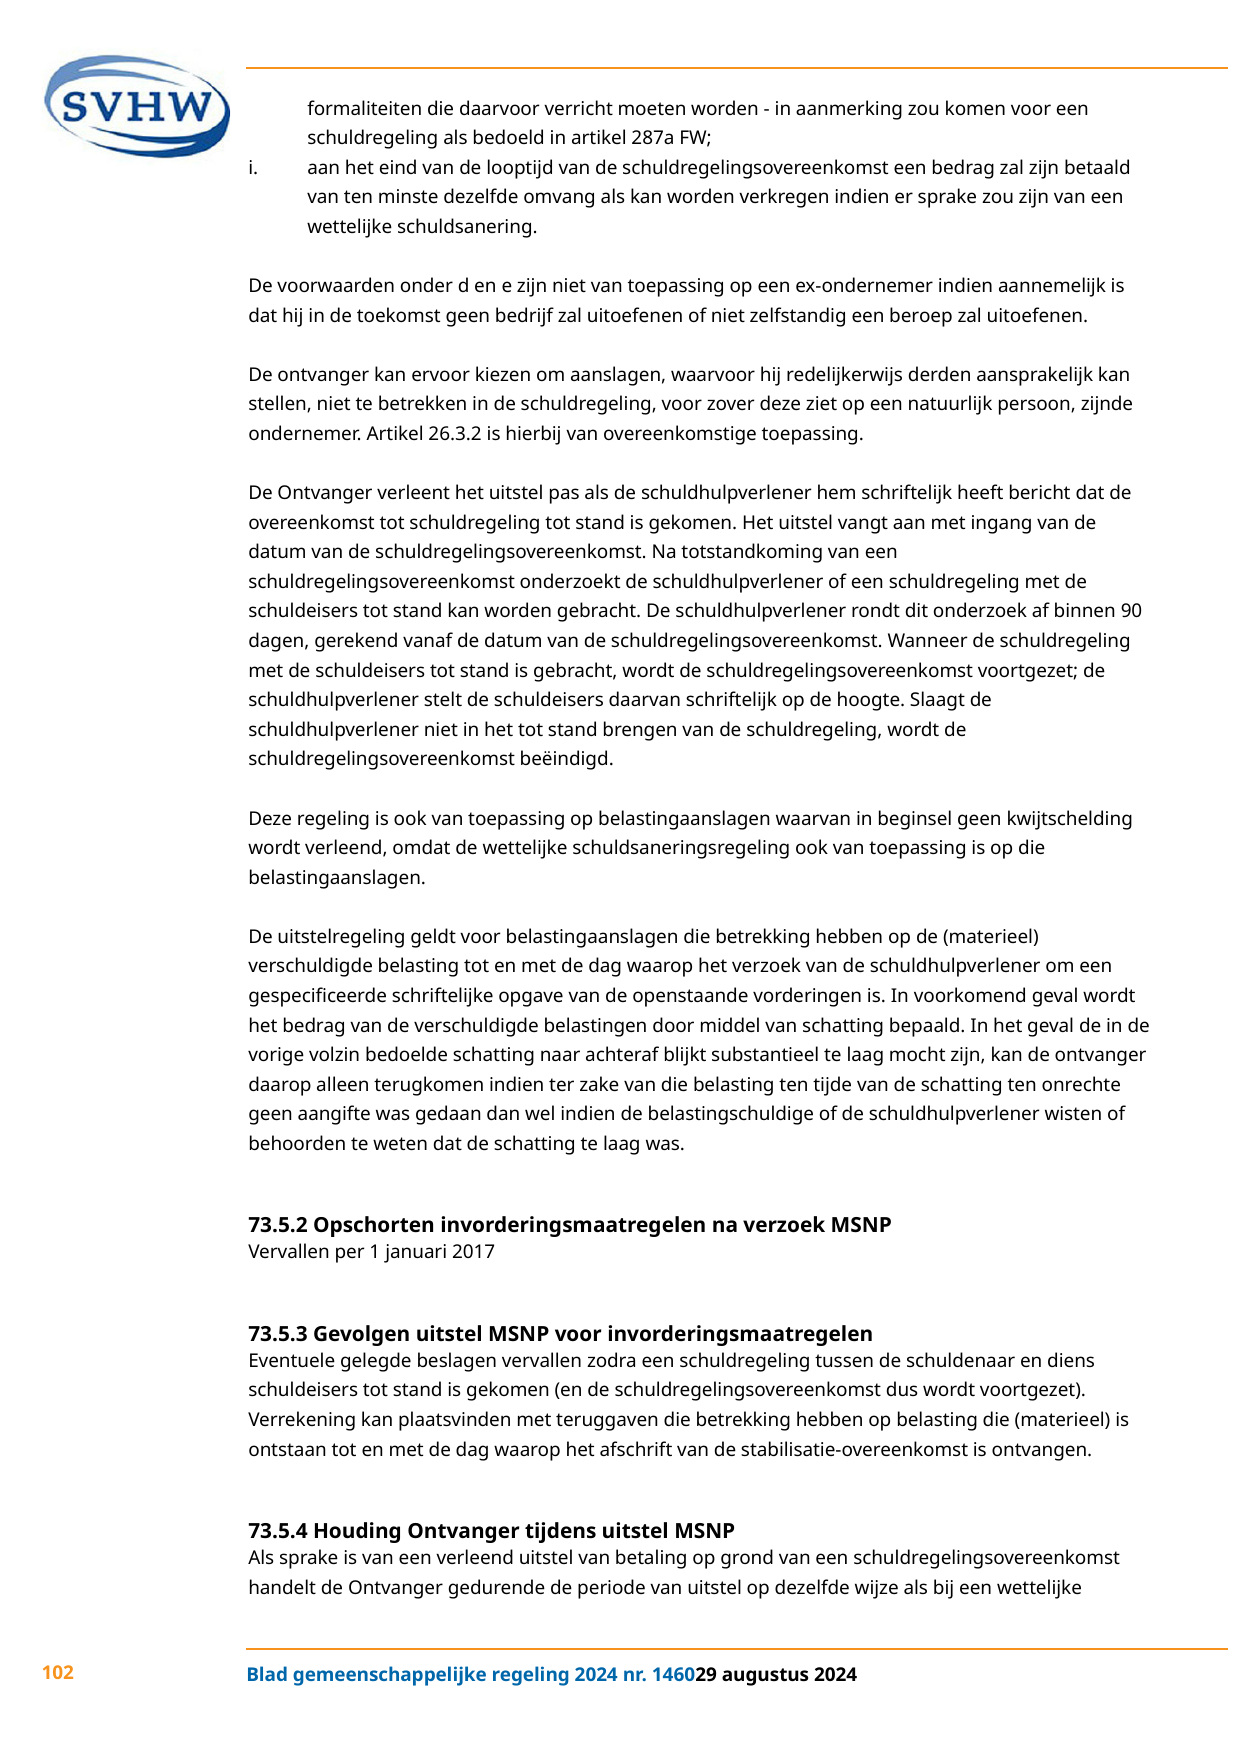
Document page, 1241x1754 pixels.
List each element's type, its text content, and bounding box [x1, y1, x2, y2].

list formaliteiten die daarvoor verricht moeten worden - in aanmerking zou komen voor een schuldregeling als bedoeld in artikel 287a FW; [248, 95, 1152, 150]
picture [41, 47, 231, 172]
text Als sprake is van een verleend uitstel van betaling op grond van een schuldregelingsovereenkomst handelt de Ontvanger gedurende de periode van uitstel op dezelfde wijze als bij een wettelijke [248, 1544, 1152, 1599]
text De uitstelregeling geldt voor belastingaanslagen die betrekking hebben op de (materieel) verschuldigde belasting tot en met de dag waarop het verzoek van de schuldhulpverlener om een gespecificeerde schriftelijke opgave van de openstaande vorderingen is. In voorkomend geval wordt het bedrag van de verschuldigde belastingen door middel van schatting bepaald. In het geval de in de vorige volzin bedoelde schatting naar achteraf blijkt substantieel te laag mocht zijn, kan de ontvanger daarop alleen terugkomen indien ter zake van die belasting ten tijde van de schatting ten onrechte geen aangifte was gedaan dan wel indien de belastingschuldige of de schuldhulpverlener wisten of behoorden te weten dat de schatting te laag was. [248, 923, 1152, 1156]
text 73.5.3 Gevolgen uitstel MSNP voor invorderingsmaatregelen [248, 1319, 1152, 1347]
text 73.5.2 Opschorten invorderingsmaatregelen na verzoek MSNP [248, 1210, 1152, 1239]
text De ontvanger kan ervoor kiezen om aanslagen, waarvoor hij redelijkerwijs derden aansprakelijk kan stellen, niet te betrekken in de schuldregeling, voor zover deze ziet op een natuurlijk persoon, zijnde ondernemer. Artikel 26.3.2 is hierbij van overeenkomstige toepassing. [248, 361, 1152, 446]
text Deze regeling is ook van toepassing op belastingaanslagen waarvan in beginsel geen kwijtschelding wordt verleend, omdat de wettelijke schuldsaneringsregeling ook van toepassing is op die belastingaanslagen. [248, 805, 1152, 890]
text De voorwaarden onder d en e zijn niet van toepassing op een ex-ondernemer indien aannemelijk is dat hij in de toekomst geen bedrijf zal uitoefenen of niet zelfstandig een beroep zal uitoefenen. [248, 272, 1152, 328]
text Vervallen per 1 januari 2017 [248, 1239, 1152, 1264]
text Eventuele gelegde beslagen vervallen zodra een schuldregeling tussen de schuldenaar en diens schuldeisers tot stand is gekomen (en de schuldregelingsovereenkomst dus wordt voortgezet). Verrekening kan plaatsvinden met teruggaven die betrekking hebben op belasting die (materieel) is ontstaan tot en met de dag waarop het afschrift van de stabilisatie-overeenkomst is ontvangen. [248, 1347, 1152, 1462]
text De Ontvanger verleent het uitstel pas als de schuldhulpverlener hem schriftelijk heeft bericht dat de overeenkomst tot schuldregeling tot stand is gekomen. Het uitstel vangt aan met ingang van de datum van de schuldregelingsovereenkomst. Na totstandkoming van een schuldregelingsovereenkomst onderzoekt de schuldhulpverlener of een schuldregeling met de schuldeisers tot stand kan worden gebracht. De schuldhulpverlener rondt dit onderzoek af binnen 90 dagen, gerekend vanaf de datum van de schuldregelingsovereenkomst. Wanneer de schuldregeling met de schuldeisers tot stand is gebracht, wordt de schuldregelingsovereenkomst voortgezet; de schuldhulpverlener stelt de schuldeisers daarvan schriftelijk op de hoogte. Slaagt de schuldhulpverlener niet in het tot stand brengen van de schuldregeling, wordt de schuldregelingsovereenkomst beëindigd. [248, 479, 1152, 771]
text 73.5.4 Houding Ontvanger tijdens uitstel MSNP [248, 1516, 1152, 1544]
list aan het eind van de looptijd van de schuldregelingsovereenkomst een bedrag zal zijn betaald van ten minste dezelfde omvang als kan worden verkregen indien er sprake zou zijn van een wettelijke schuldsanering. [248, 154, 1152, 239]
